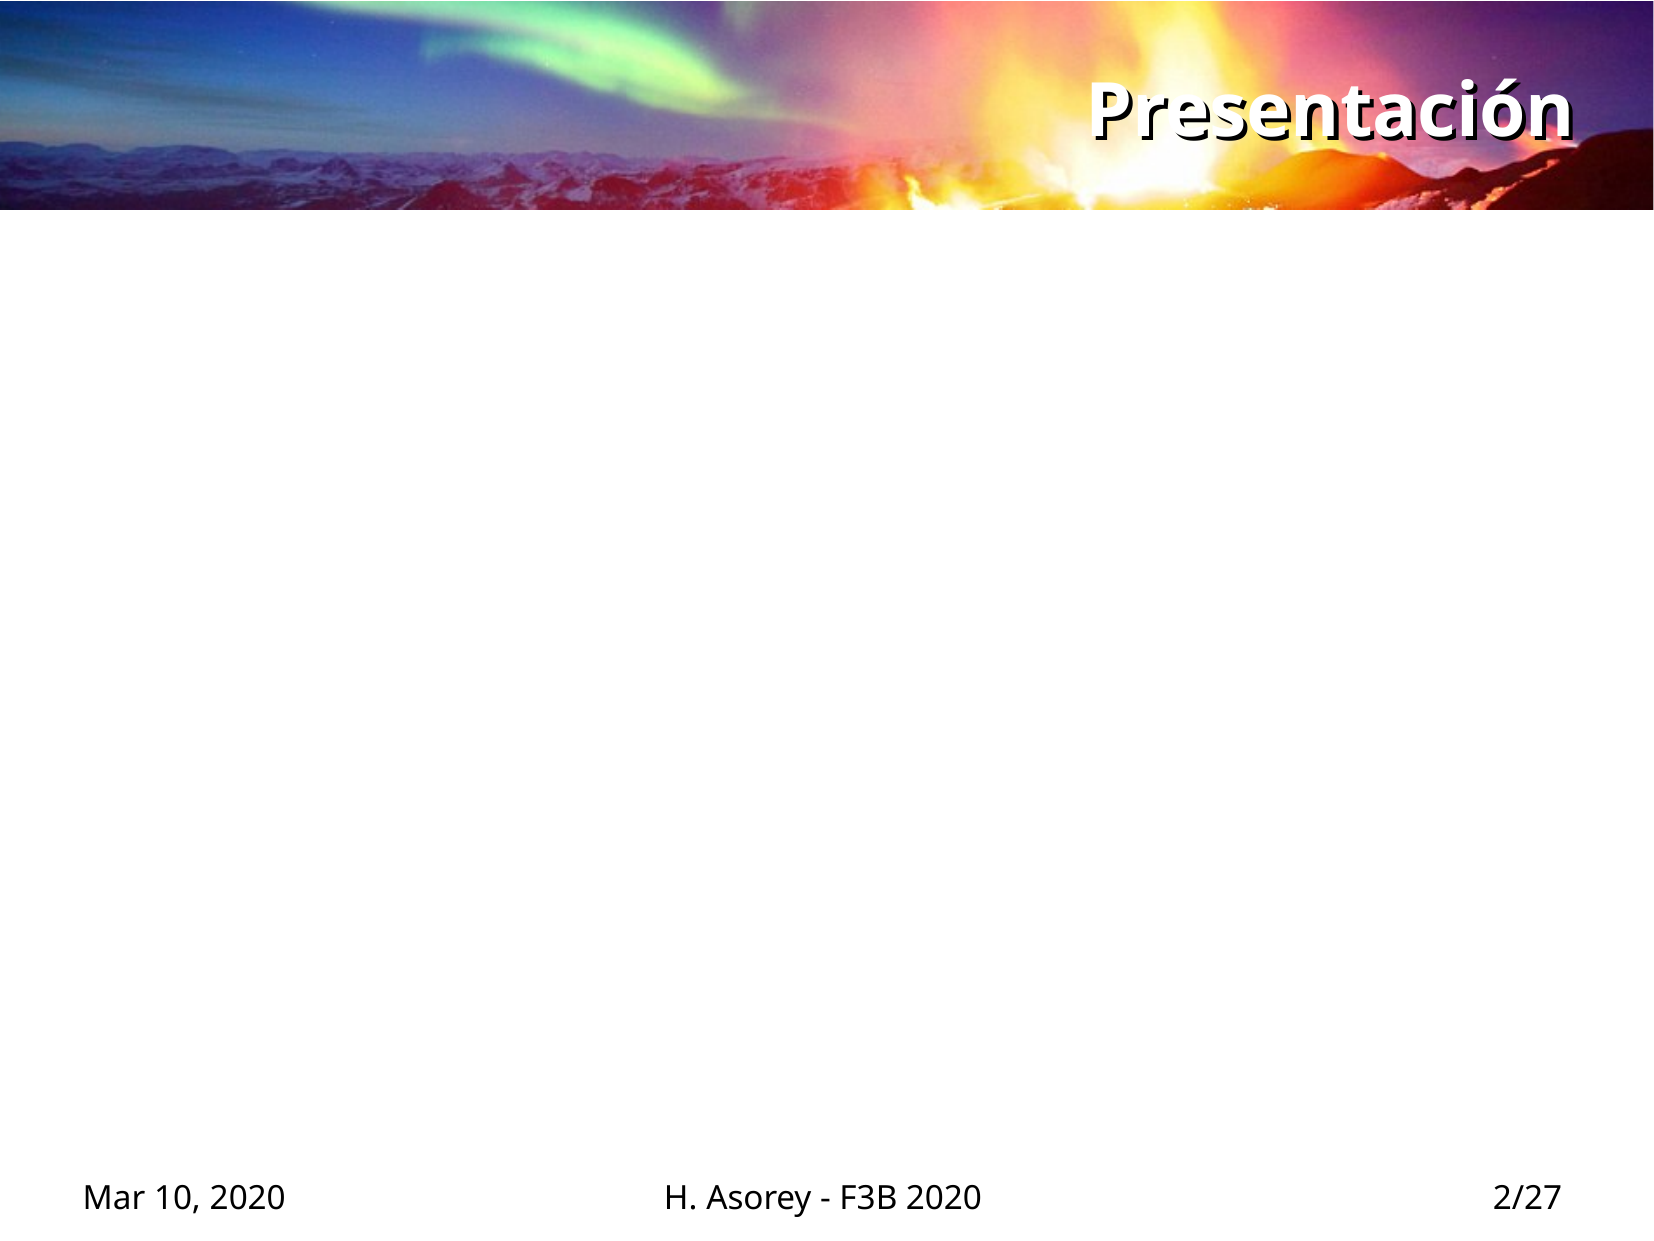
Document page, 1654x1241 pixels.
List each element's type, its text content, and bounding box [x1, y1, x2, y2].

picture [0, 1, 1654, 210]
title Presentación [86, 34, 1576, 181]
